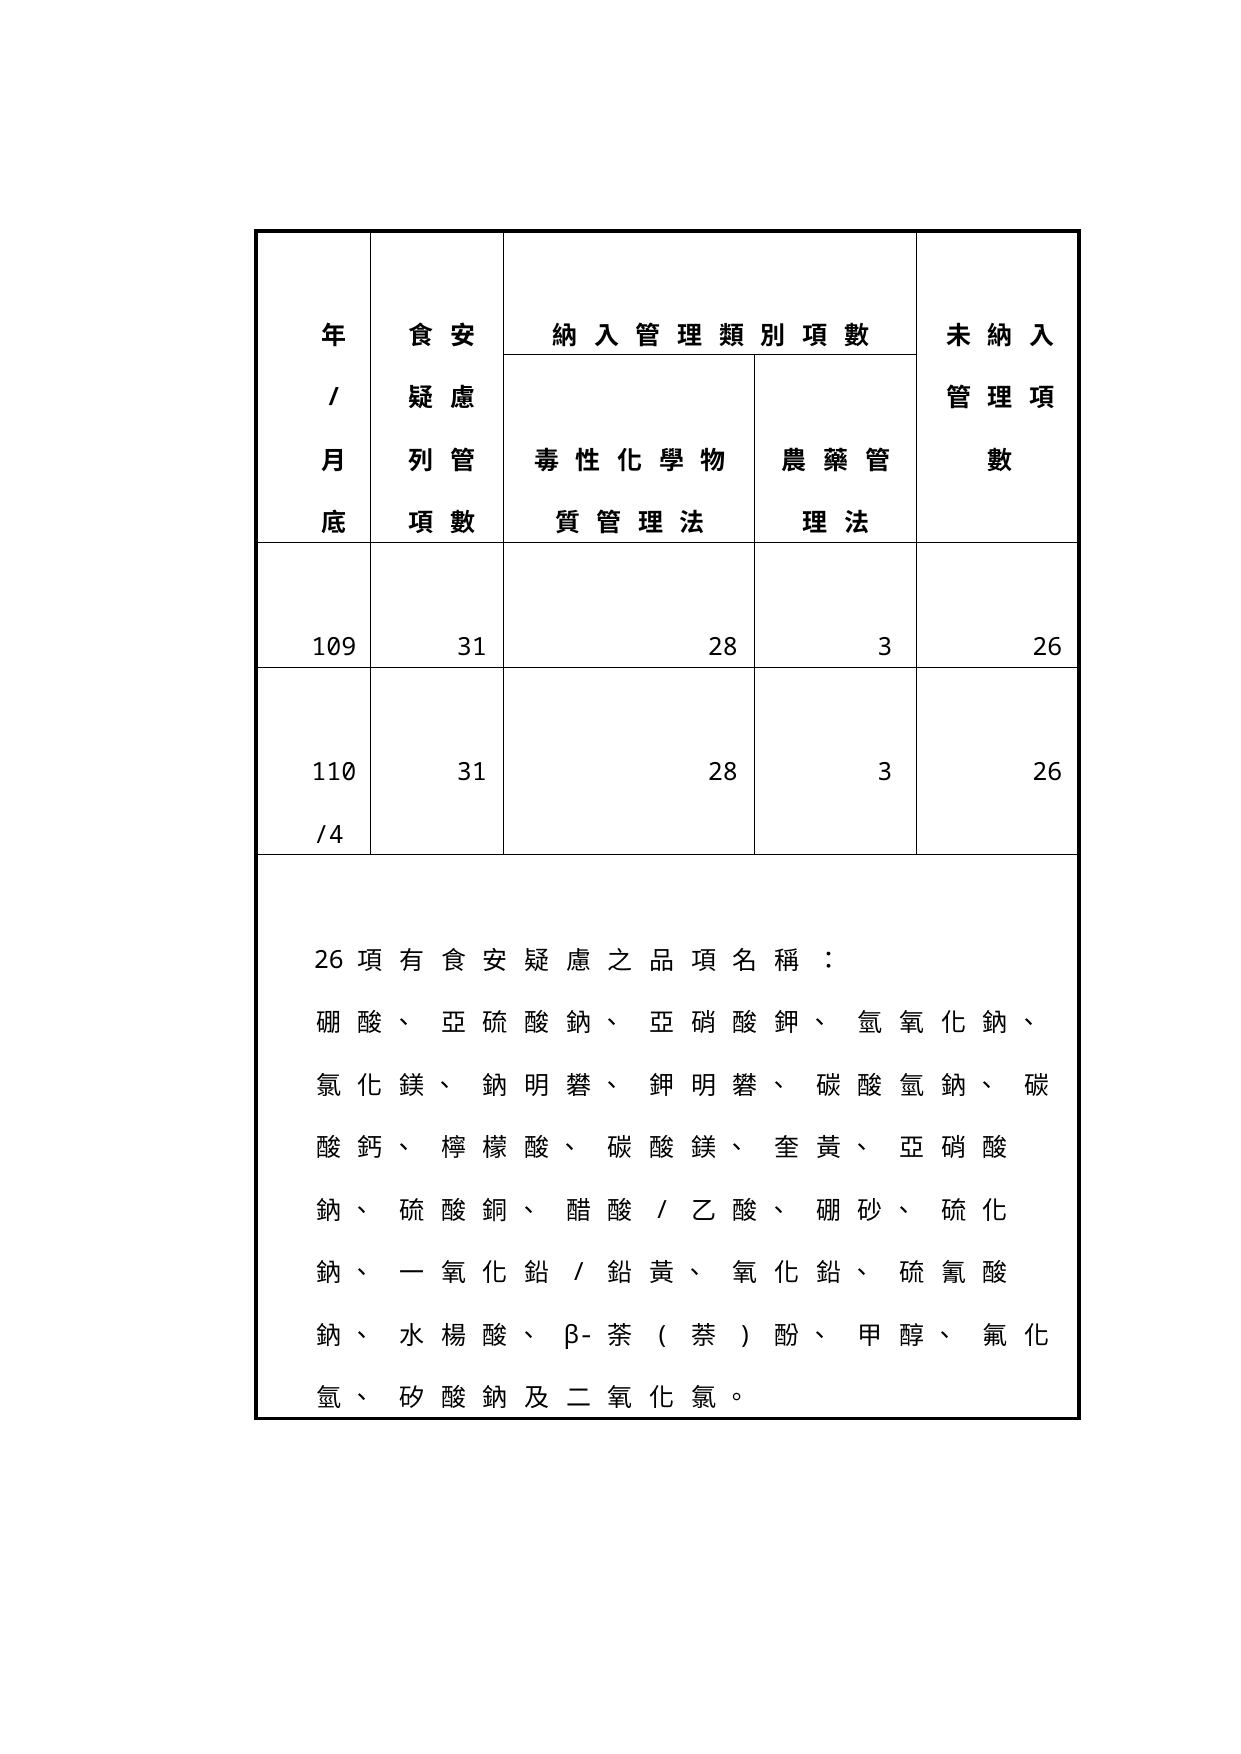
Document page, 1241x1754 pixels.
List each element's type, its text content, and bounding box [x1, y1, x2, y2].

table_cell 3 [755, 543, 916, 667]
table_cell 26項有食安疑慮之品項名稱： 硼酸、亞硫酸鈉、亞硝酸鉀、氫氧化鈉、氯化鎂、鈉明礬、鉀明礬、碳酸氫鈉、碳酸鈣、檸檬酸、碳酸鎂、奎黃、亞硝酸鈉、硫酸銅、醋酸/乙酸、硼砂、硫化鈉、一氧化鉛/鉛黃、氧化鉛、硫氰酸鈉、水楊酸、β-荼(萘)酚、甲醇、氟化氫、矽酸鈉及二氧化氯。 [258, 855, 1077, 1417]
table_cell 3 [755, 668, 916, 854]
table_cell 28 [504, 668, 754, 854]
table_header 未納入管理項數 [917, 233, 1077, 542]
table_header 食安疑慮列管項數 [371, 233, 503, 542]
table_header 年/月底 [258, 233, 370, 542]
table_cell 毒性化學物質管理法 [504, 355, 754, 542]
table_cell 31 [371, 668, 503, 854]
table_cell 農藥管理法 [755, 355, 916, 542]
table_cell 31 [371, 543, 503, 667]
table_cell 28 [504, 543, 754, 667]
table_cell 26 [917, 543, 1077, 667]
table_cell 109 [258, 543, 370, 667]
table_header 納入管理類別項數 [504, 233, 916, 354]
table_cell 26 [917, 668, 1077, 854]
table_cell 110/4 [258, 668, 370, 854]
